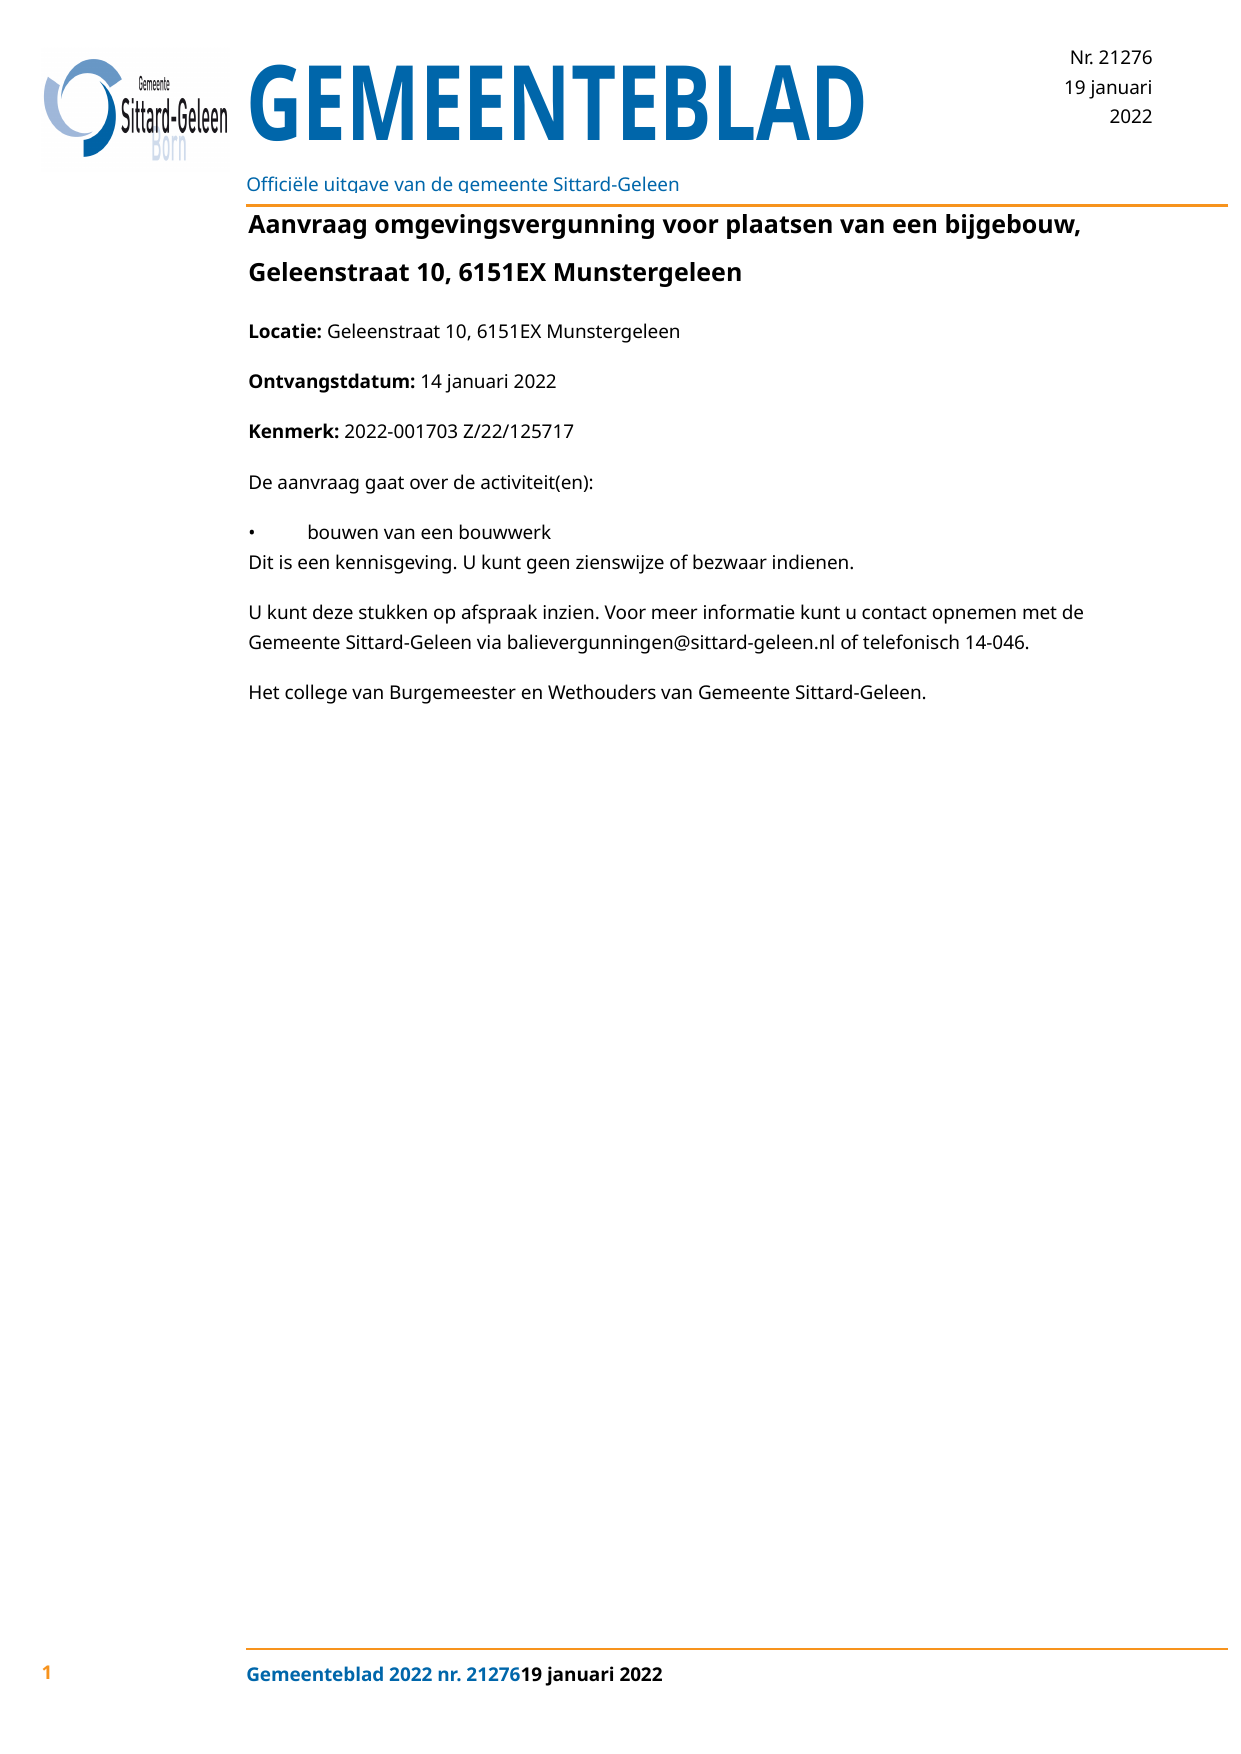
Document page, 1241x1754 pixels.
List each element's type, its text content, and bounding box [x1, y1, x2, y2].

text Ontvangstdatum: 14 januari 2022 [248, 368, 1152, 394]
text Aanvraag omgevingsvergunning voor plaatsen van een bijgebouw, Geleenstraat 10, 6151EX Munstergeleen [248, 207, 1152, 288]
list bouwen van een bouwwerk [248, 519, 1152, 545]
text Locatie: Geleenstraat 10, 6151EX Munstergeleen [248, 318, 1152, 344]
picture [41, 47, 231, 172]
text U kunt deze stukken op afspraak inzien. Voor meer informatie kunt u contact opnemen met de Gemeente Sittard-Geleen via balievergunningen@sittard-geleen.nl of telefonisch 14-046. [248, 599, 1152, 655]
text Het college van Burgemeester en Wethouders van Gemeente Sittard-Geleen. [248, 679, 1152, 705]
text De aanvraag gaat over de activiteit(en): [248, 469, 1152, 495]
text Kenmerk: 2022-001703 Z/22/125717 [248, 419, 1152, 444]
text Dit is een kennisgeving. U kunt geen zienswijze of bezwaar indienen. [248, 549, 1152, 575]
